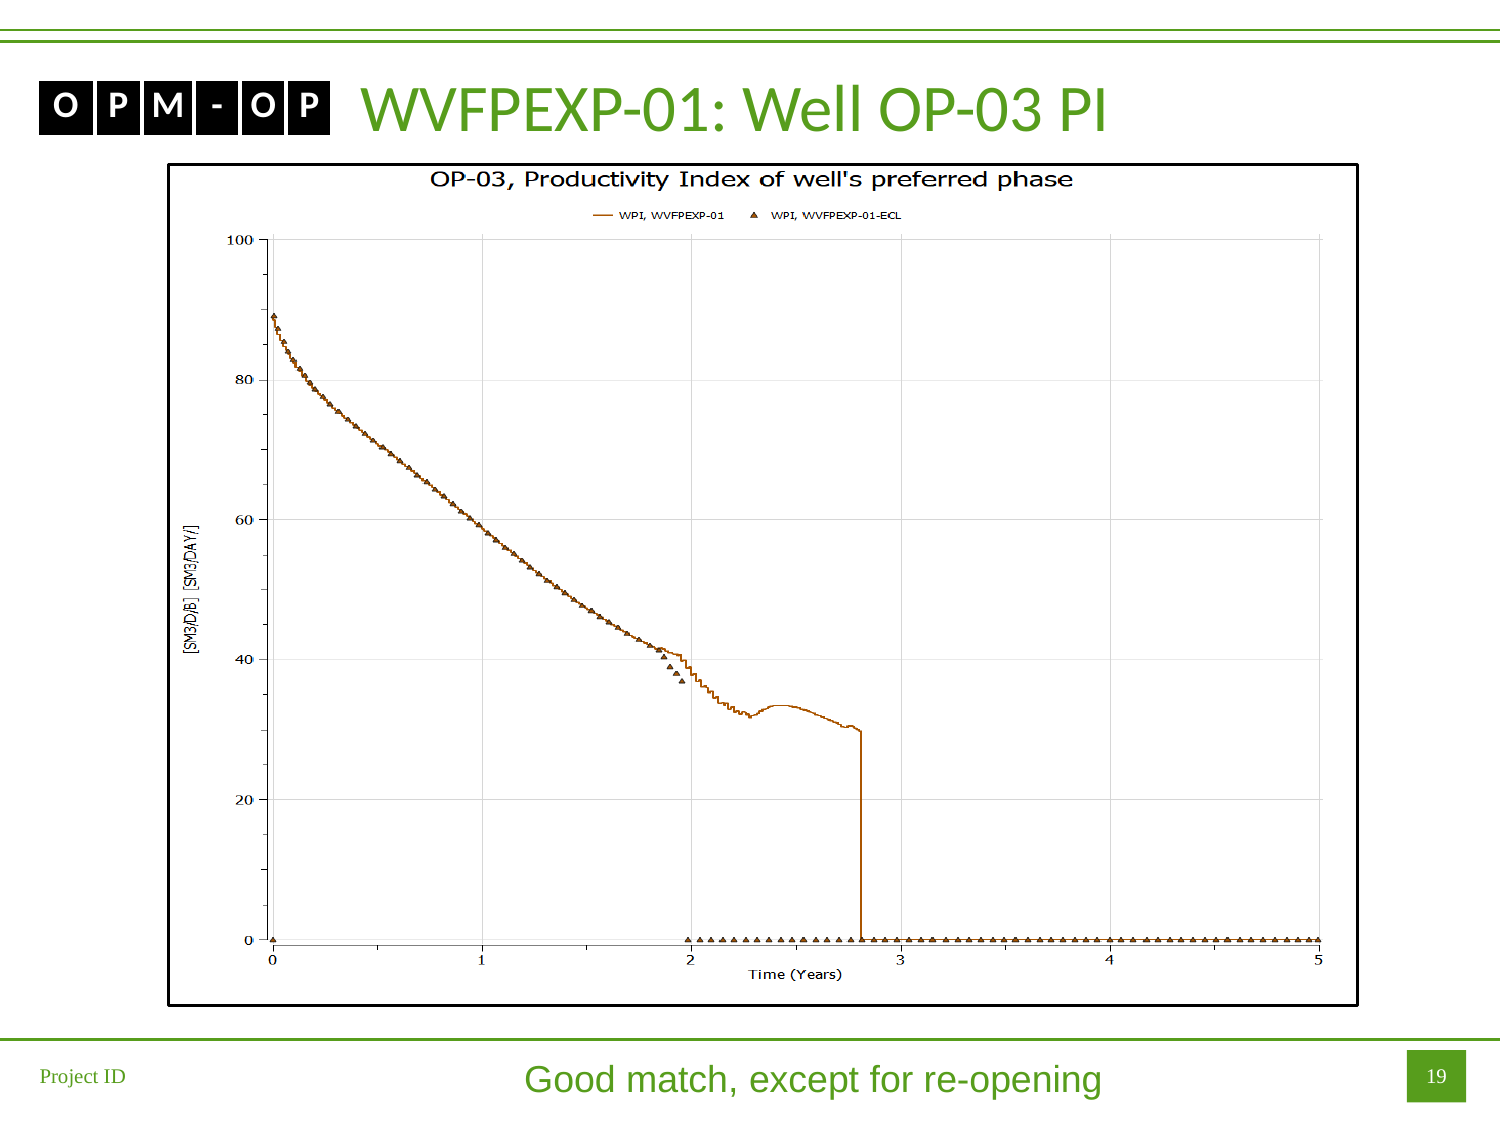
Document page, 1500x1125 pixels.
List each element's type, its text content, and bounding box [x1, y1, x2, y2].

title WVFPEXP-01: Well OP-03 PI [360, 77, 1425, 153]
text_box Good match, except for re-opening [267, 1051, 1359, 1109]
picture [169, 165, 1356, 1004]
